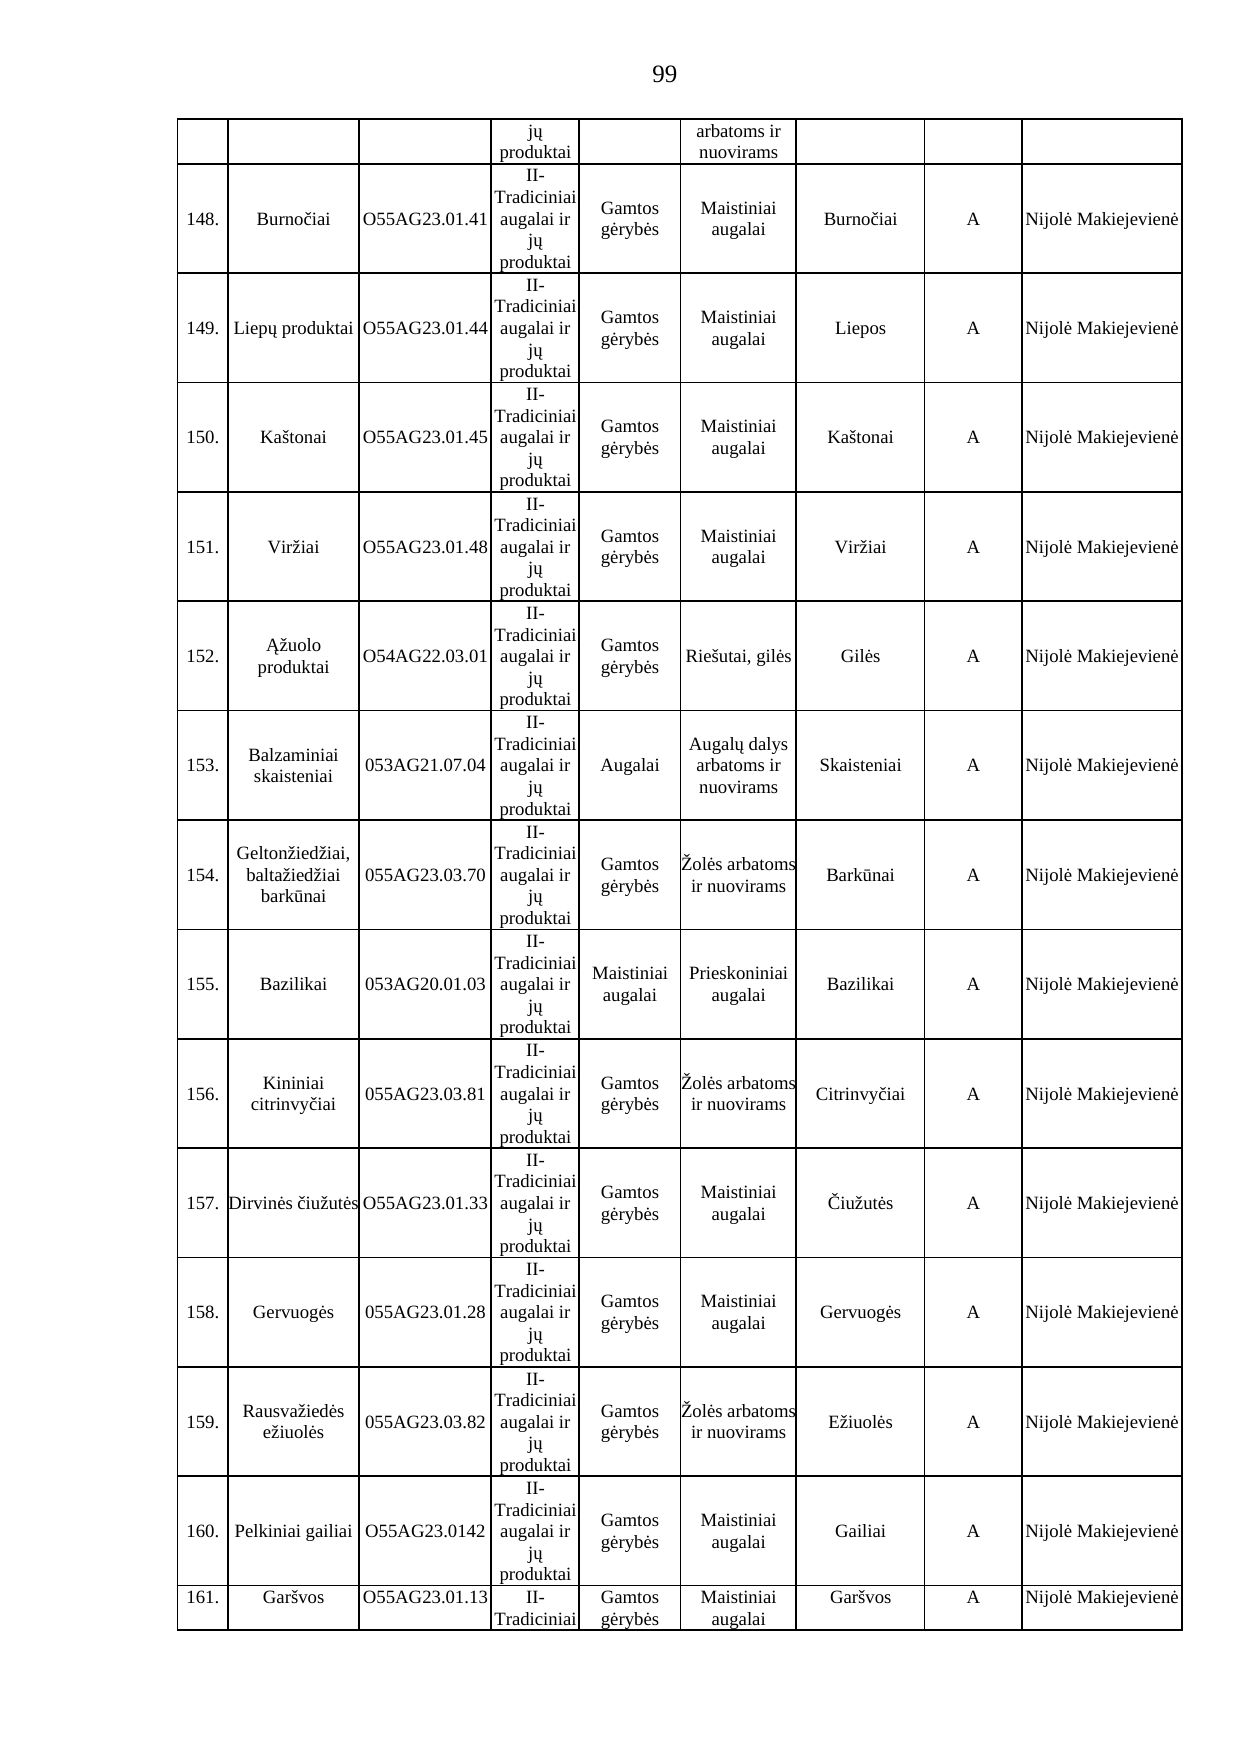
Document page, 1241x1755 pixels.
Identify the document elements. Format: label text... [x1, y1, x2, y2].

table_cell A [925, 274, 1021, 382]
table_cell Nijolė Makiejevienė [1023, 1149, 1181, 1257]
table_cell Maistiniai augalai [681, 493, 795, 600]
table_cell A [925, 493, 1021, 600]
table_cell Gervuogės [797, 1258, 924, 1366]
table_cell Riešutai, gilės [681, 602, 795, 710]
table_cell Gamtos gėrybės [580, 1368, 680, 1475]
table_cell A [925, 711, 1021, 819]
table_cell Gamtos gėrybės [580, 1586, 680, 1629]
table_cell Dirvinės čiužutės [229, 1149, 358, 1257]
table_cell Nijolė Makiejevienė [1023, 1586, 1181, 1629]
table_cell Maistiniai augalai [580, 930, 680, 1038]
table_cell 150. [178, 383, 227, 491]
table_cell [580, 120, 680, 163]
table_cell Viržiai [797, 493, 924, 600]
table_cell arbatoms ir nuovirams [681, 120, 795, 163]
table_cell 149. [178, 274, 227, 382]
table_cell Ąžuolo produktai [229, 602, 358, 710]
table_cell [178, 120, 227, 163]
table_cell jų produktai [492, 120, 578, 163]
table_cell Gervuogės [229, 1258, 358, 1366]
table_cell Maistiniai augalai [681, 1258, 795, 1366]
table_cell Liepos [797, 274, 924, 382]
table_cell Kaštonai [797, 383, 924, 491]
table_cell Augalai [580, 711, 680, 819]
table_cell Gamtos gėrybės [580, 274, 680, 382]
table_cell 151. [178, 493, 227, 600]
table_cell 148. [178, 165, 227, 272]
table_cell Balzaminiai skaisteniai [229, 711, 358, 819]
table_cell Skaisteniai [797, 711, 924, 819]
table_cell A [925, 930, 1021, 1038]
table_cell Nijolė Makiejevienė [1023, 383, 1181, 491]
table_cell Pelkiniai gailiai [229, 1477, 358, 1585]
table_cell Rausvažiedės ežiuolės [229, 1368, 358, 1475]
table_cell 161. [178, 1586, 227, 1629]
table_cell 160. [178, 1477, 227, 1585]
table_cell A [925, 1477, 1021, 1585]
table_cell O55AG23.0142 [360, 1477, 490, 1585]
table_cell [1023, 120, 1181, 163]
table_cell II-Tradiciniai augalai ir jų produktai [492, 1040, 578, 1147]
table_cell Liepų produktai [229, 274, 358, 382]
table_cell II-Tradiciniai augalai ir jų produktai [492, 711, 578, 819]
table_cell [360, 120, 490, 163]
table_cell Prieskoniniai augalai [681, 930, 795, 1038]
table_cell Kininiai citrinvyčiai [229, 1040, 358, 1147]
table_cell Nijolė Makiejevienė [1023, 1368, 1181, 1475]
table_cell Nijolė Makiejevienė [1023, 274, 1181, 382]
table_cell 053AG20.01.03 [360, 930, 490, 1038]
table_cell A [925, 1040, 1021, 1147]
table_cell 158. [178, 1258, 227, 1366]
table_cell Ežiuolės [797, 1368, 924, 1475]
table_cell Burnočiai [229, 165, 358, 272]
table_cell Nijolė Makiejevienė [1023, 602, 1181, 710]
table_cell 055AG23.03.82 [360, 1368, 490, 1475]
table_cell 155. [178, 930, 227, 1038]
table_cell Gailiai [797, 1477, 924, 1585]
table_cell A [925, 383, 1021, 491]
table_cell II-Tradiciniai augalai ir jų produktai [492, 1149, 578, 1257]
table_cell Garšvos [229, 1586, 358, 1629]
table_cell Gamtos gėrybės [580, 821, 680, 928]
table_cell Nijolė Makiejevienė [1023, 1477, 1181, 1585]
table_cell Žolės arbatoms ir nuovirams [681, 1368, 795, 1475]
table_cell Nijolė Makiejevienė [1023, 930, 1181, 1038]
table_cell A [925, 1586, 1021, 1629]
table_cell A [925, 1368, 1021, 1475]
table_cell O55AG23.01.33 [360, 1149, 490, 1257]
table_cell A [925, 821, 1021, 928]
table_cell O55AG23.01.13 [360, 1586, 490, 1629]
table_cell 157. [178, 1149, 227, 1257]
table_cell Nijolė Makiejevienė [1023, 493, 1181, 600]
table_cell Kaštonai [229, 383, 358, 491]
table_cell Gamtos gėrybės [580, 602, 680, 710]
table_cell O55AG23.01.48 [360, 493, 490, 600]
table_cell II-Tradiciniai augalai ir jų produktai [492, 821, 578, 928]
table_cell A [925, 602, 1021, 710]
table_cell 055AG23.03.81 [360, 1040, 490, 1147]
table_cell II-Tradiciniai augalai ir jų produktai [492, 274, 578, 382]
table_cell II-Tradiciniai [492, 1586, 578, 1629]
table_cell Gamtos gėrybės [580, 383, 680, 491]
table_cell Garšvos [797, 1586, 924, 1629]
table_cell [925, 120, 1021, 163]
table_cell 152. [178, 602, 227, 710]
table_cell Gamtos gėrybės [580, 1477, 680, 1585]
table_cell 159. [178, 1368, 227, 1475]
table_cell II-Tradiciniai augalai ir jų produktai [492, 493, 578, 600]
table_cell 053AG21.07.04 [360, 711, 490, 819]
table_cell [229, 120, 358, 163]
table_cell [797, 120, 924, 163]
table_cell Gilės [797, 602, 924, 710]
table_cell Geltonžiedžiai, baltažiedžiai barkūnai [229, 821, 358, 928]
table_cell O55AG23.01.44 [360, 274, 490, 382]
table_cell Gamtos gėrybės [580, 1149, 680, 1257]
table_cell 153. [178, 711, 227, 819]
table_cell Čiužutės [797, 1149, 924, 1257]
table_cell Viržiai [229, 493, 358, 600]
table_cell Gamtos gėrybės [580, 165, 680, 272]
table_cell Nijolė Makiejevienė [1023, 711, 1181, 819]
table_cell Gamtos gėrybės [580, 1040, 680, 1147]
table_cell Burnočiai [797, 165, 924, 272]
table_cell O55AG23.01.45 [360, 383, 490, 491]
table_cell Bazilikai [229, 930, 358, 1038]
table_cell A [925, 1149, 1021, 1257]
table_cell II-Tradiciniai augalai ir jų produktai [492, 602, 578, 710]
table_cell Maistiniai augalai [681, 274, 795, 382]
table_cell Nijolė Makiejevienė [1023, 1040, 1181, 1147]
table_cell Gamtos gėrybės [580, 493, 680, 600]
table_cell Gamtos gėrybės [580, 1258, 680, 1366]
table_cell O54AG22.03.01 [360, 602, 490, 710]
table_cell Nijolė Makiejevienė [1023, 1258, 1181, 1366]
table_cell 156. [178, 1040, 227, 1147]
table_cell II-Tradiciniai augalai ir jų produktai [492, 1477, 578, 1585]
table_cell Augalų dalys arbatoms ir nuovirams [681, 711, 795, 819]
table_cell A [925, 165, 1021, 272]
table_cell Maistiniai augalai [681, 383, 795, 491]
table_cell II-Tradiciniai augalai ir jų produktai [492, 383, 578, 491]
table_cell Maistiniai augalai [681, 165, 795, 272]
table_cell Žolės arbatoms ir nuovirams [681, 821, 795, 928]
table_cell Maistiniai augalai [681, 1149, 795, 1257]
table_cell Citrinvyčiai [797, 1040, 924, 1147]
table_cell Nijolė Makiejevienė [1023, 821, 1181, 928]
table_cell Maistiniai augalai [681, 1477, 795, 1585]
table_cell II-Tradiciniai augalai ir jų produktai [492, 930, 578, 1038]
table_cell Nijolė Makiejevienė [1023, 165, 1181, 272]
table_cell II-Tradiciniai augalai ir jų produktai [492, 1258, 578, 1366]
table_cell 154. [178, 821, 227, 928]
table_cell II-Tradiciniai augalai ir jų produktai [492, 1368, 578, 1475]
table_cell Barkūnai [797, 821, 924, 928]
table_cell Maistiniai augalai [681, 1586, 795, 1629]
table_cell Bazilikai [797, 930, 924, 1038]
table_cell II-Tradiciniai augalai ir jų produktai [492, 165, 578, 272]
table_cell 055AG23.03.70 [360, 821, 490, 928]
table_cell 055AG23.01.28 [360, 1258, 490, 1366]
table_cell A [925, 1258, 1021, 1366]
table_cell O55AG23.01.41 [360, 165, 490, 272]
table_cell Žolės arbatoms ir nuovirams [681, 1040, 795, 1147]
